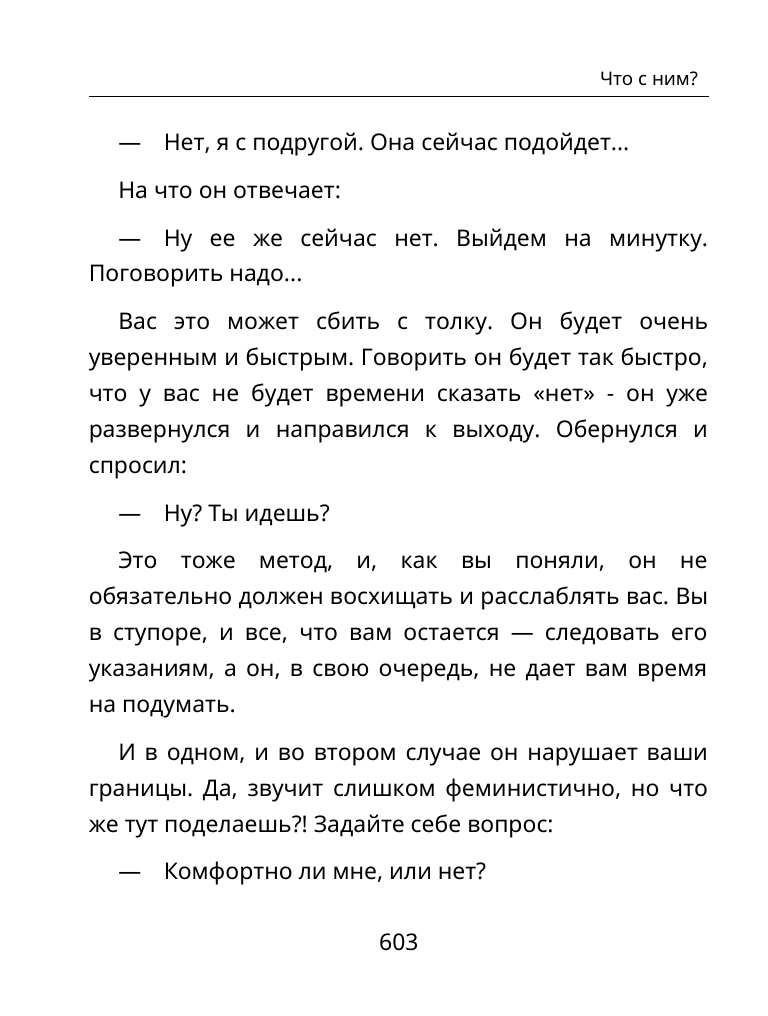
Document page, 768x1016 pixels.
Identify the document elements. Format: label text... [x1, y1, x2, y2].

text Вас это может сбить с толку. Он будет очень уверенным и быстрым. Говорить он будет так быстро, что у вас не будет времени сказать «нет» - он уже развернулся и направился к выходу. Обернулся и спросил: [88, 305, 709, 480]
text Это тоже метод, и, как вы поняли, он не обязательно должен восхищать и расслаблять вас. Вы в ступоре, и все, что вам остается — следовать его указаниям, а он, в свою очередь, не дает вам время на подумать. [88, 544, 709, 719]
text На что он отвечает: [88, 174, 709, 205]
text И в одном, и во втором случае он нарушает ваши границы. Да, звучит слишком феминистично, но что же тут поделаешь?! Задайте себе вопрос: [88, 736, 709, 839]
list Ну ее же сейчас нет. Выйдем на минутку. Поговорить надо... [88, 221, 709, 289]
list Нет, я с подругой. Она сейчас подойдет... [88, 126, 709, 157]
list Ну? Ты идешь? [88, 497, 709, 528]
list Комфортно ли мне, или нет? [88, 855, 709, 887]
